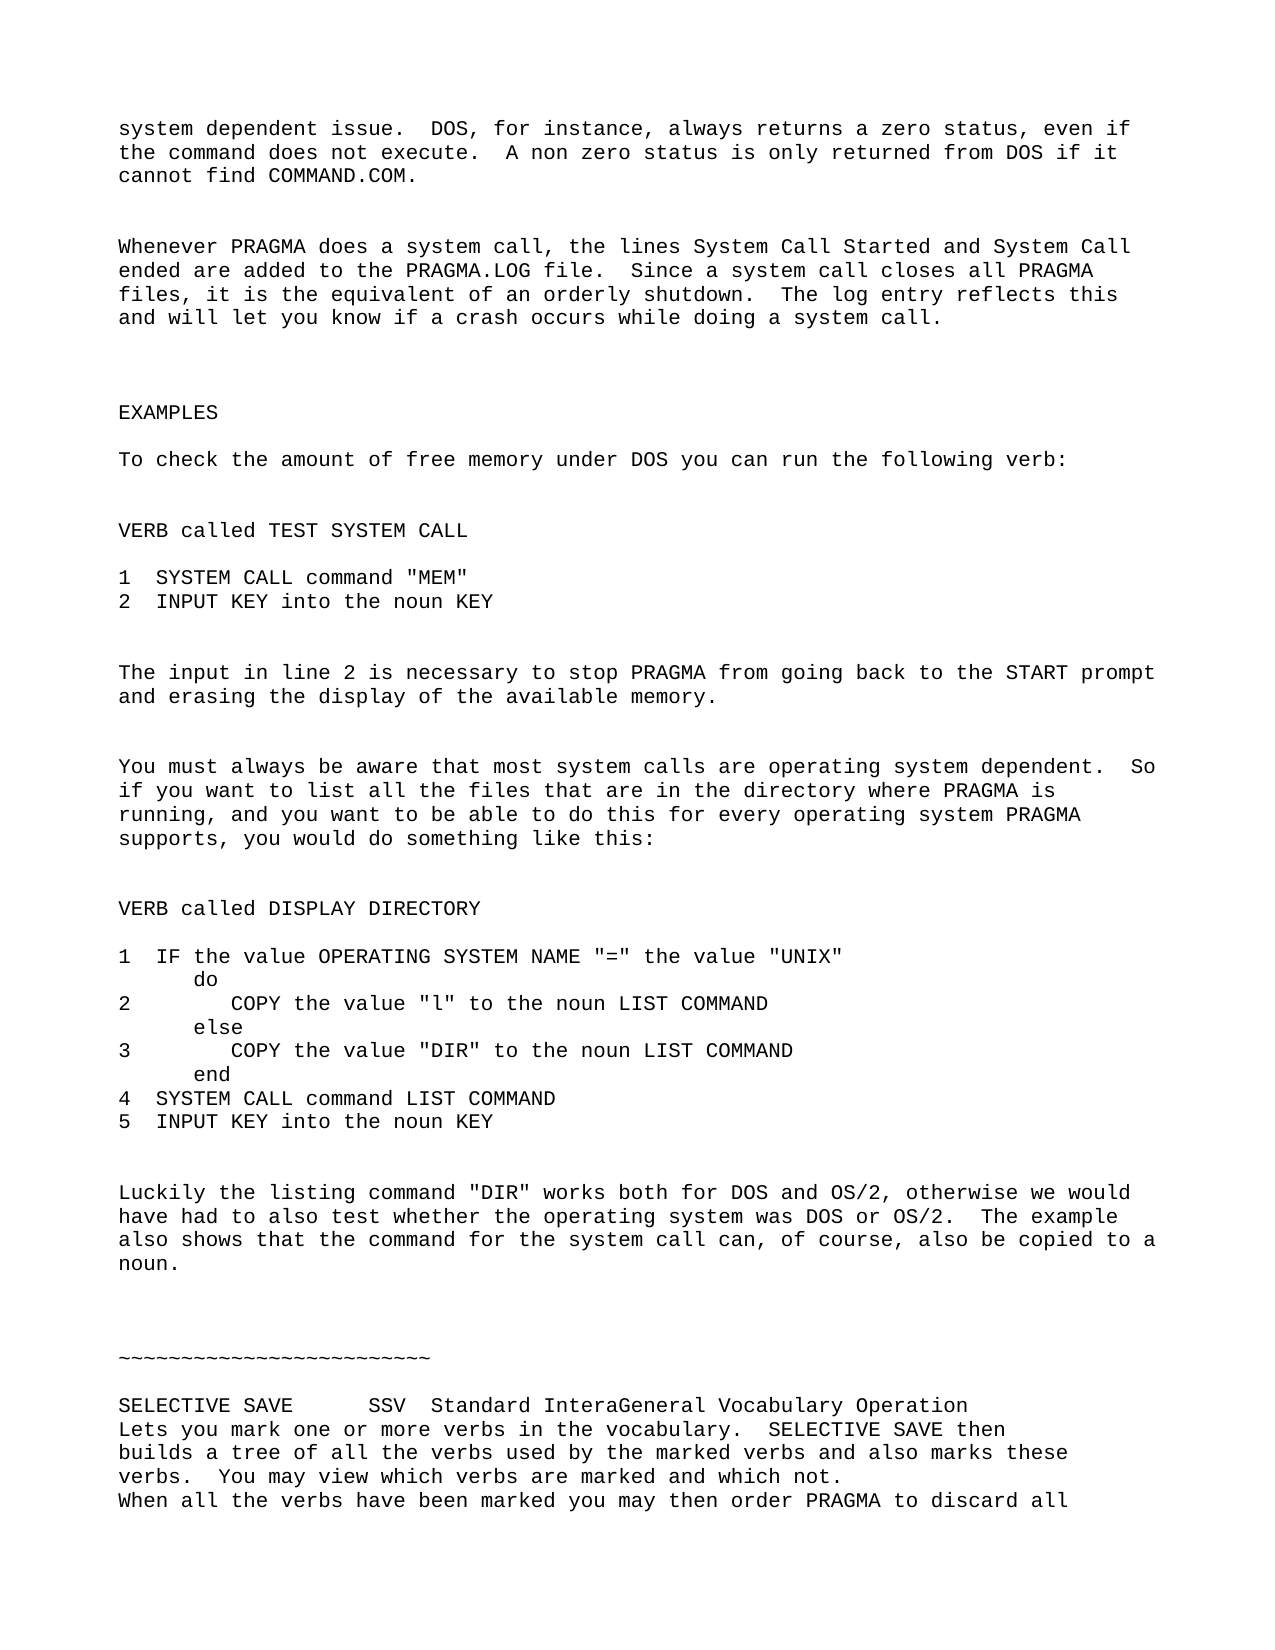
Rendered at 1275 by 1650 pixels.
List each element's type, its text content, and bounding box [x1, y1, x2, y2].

text ~~~~~~~~~~~~~~~~~~~~~~~~~ [118, 1348, 1157, 1371]
text Whenever PRAGMA does a system call, the lines System Call Started and System Call ended are added to the PRAGMA.LOG file. Since a system call closes all PRAGMA files, it is the equivalent of an orderly shutdown. The log entry reflects this and will let you know if a crash occurs while doing a system call. [118, 236, 1157, 331]
text 2 INPUT KEY into the noun KEY [118, 591, 1157, 615]
text VERB called DISPLAY DIRECTORY [118, 898, 1157, 922]
text verbs. You may view which verbs are marked and which not. [118, 1466, 1157, 1489]
text VERB called TEST SYSTEM CALL [118, 520, 1157, 544]
text To check the amount of free memory under DOS you can run the following verb: [118, 449, 1157, 473]
text builds a tree of all the verbs used by the marked verbs and also marks these [118, 1442, 1157, 1466]
text 1 IF the value OPERATING SYSTEM NAME "=" the value "UNIX" [118, 946, 1157, 969]
text Luckily the listing command "DIR" works both for DOS and OS/2, otherwise we would have had to also test whether the operating system was DOS or OS/2. The example also shows that the command for the system call can, of course, also be copied to a noun. [118, 1182, 1157, 1277]
text Lets you mark one or more verbs in the vocabulary. SELECTIVE SAVE then [118, 1419, 1157, 1442]
text 5 INPUT KEY into the noun KEY [118, 1111, 1157, 1135]
text do [118, 969, 1157, 993]
text 3 COPY the value "DIR" to the noun LIST COMMAND [118, 1040, 1157, 1064]
text When all the verbs have been marked you may then order PRAGMA to discard all [118, 1489, 1157, 1513]
text else [118, 1017, 1157, 1040]
text SELECTIVE SAVE SSV Standard InteraGeneral Vocabulary Operation [118, 1395, 1157, 1419]
text EXAMPLES [118, 402, 1157, 426]
text The input in line 2 is necessary to stop PRAGMA from going back to the START prompt and erasing the display of the available memory. [118, 662, 1157, 709]
text 4 SYSTEM CALL command LIST COMMAND [118, 1088, 1157, 1111]
text You must always be aware that most system calls are operating system dependent. So if you want to list all the files that are in the directory where PRAGMA is running, and you want to be able to do this for every operating system PRAGMA supports, you would do something like this: [118, 757, 1157, 851]
text system dependent issue. DOS, for instance, always returns a zero status, even if the command does not execute. A non zero status is only returned from DOS if it cannot find COMMAND.COM. [118, 118, 1157, 189]
text end [118, 1064, 1157, 1088]
text 2 COPY the value "l" to the noun LIST COMMAND [118, 993, 1157, 1017]
text 1 SYSTEM CALL command "MEM" [118, 567, 1157, 591]
